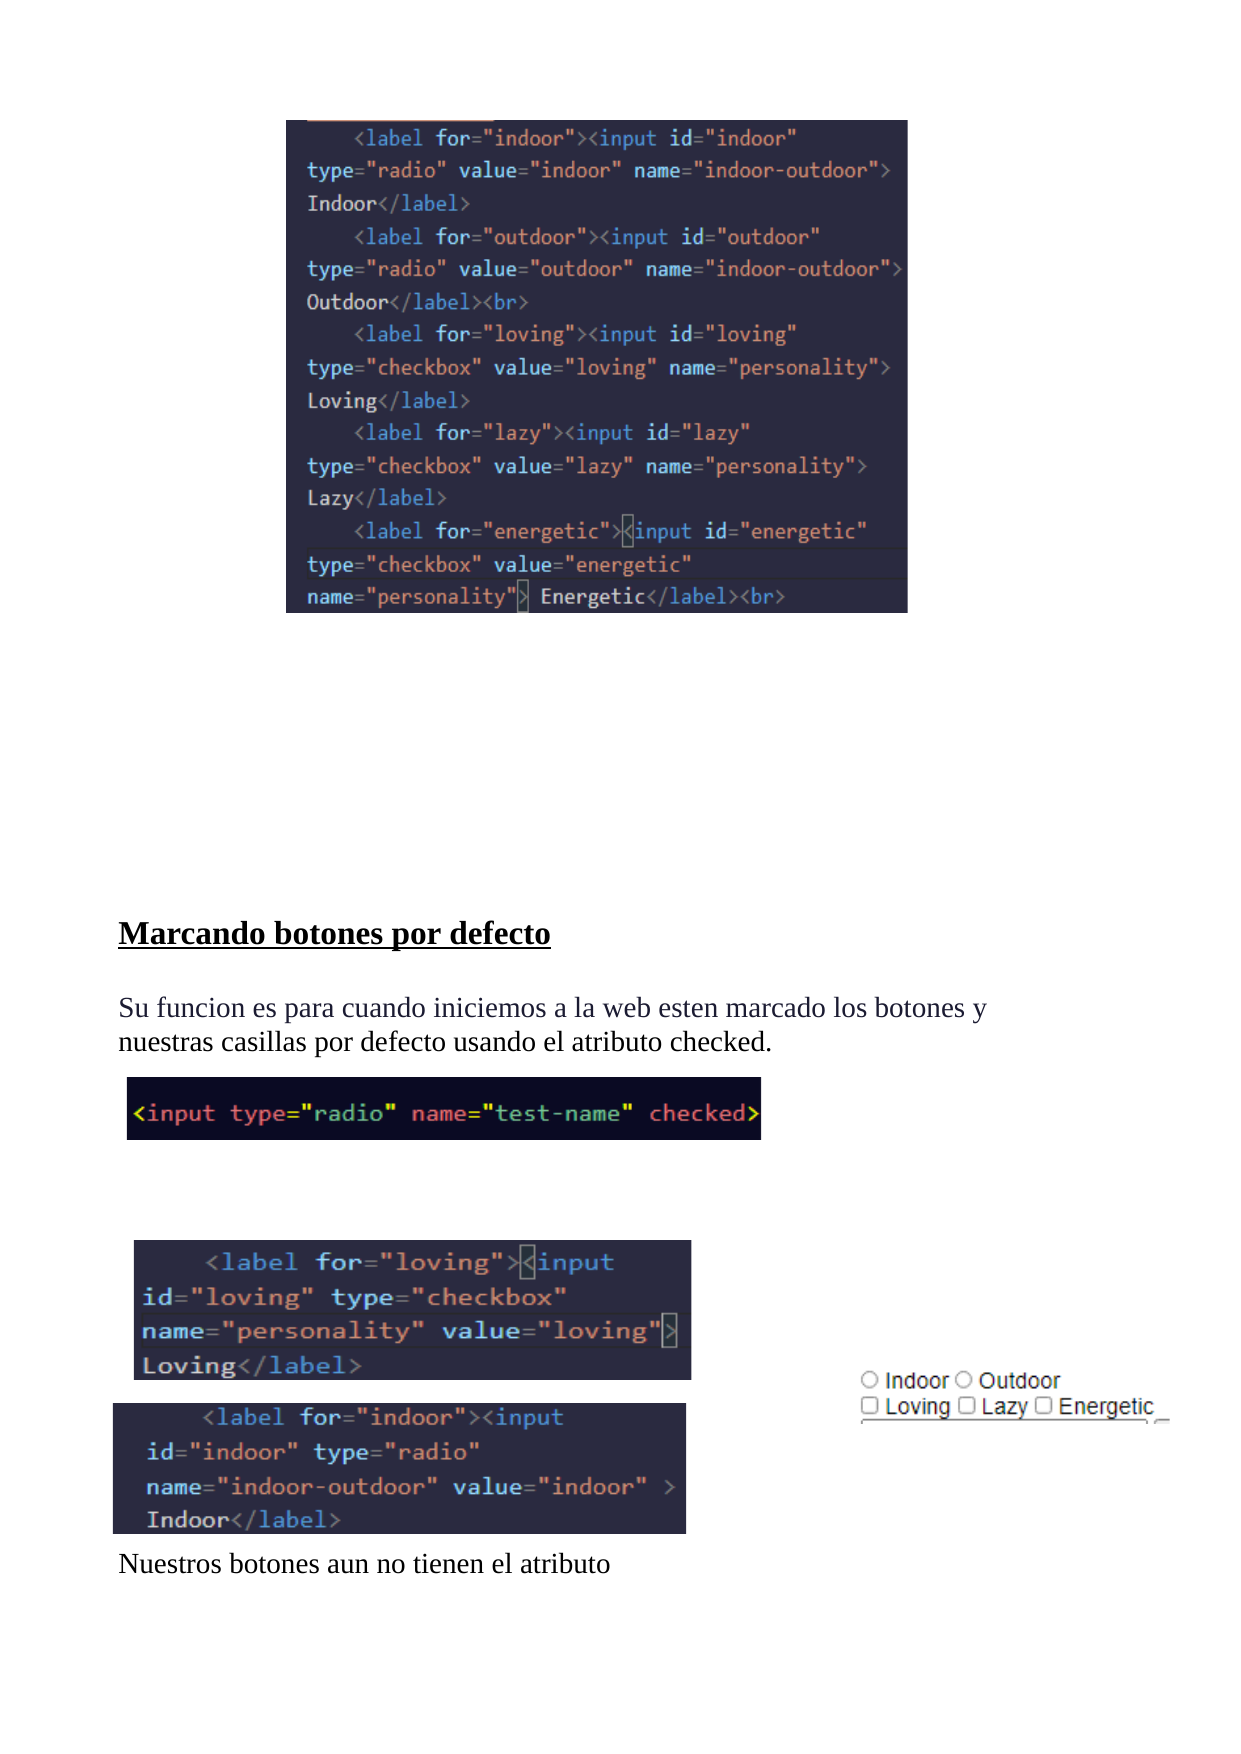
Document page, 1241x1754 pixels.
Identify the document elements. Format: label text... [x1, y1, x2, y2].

text nuestras casillas por defecto usando el atributo checked. [118, 1024, 1122, 1057]
text Su funcion es para cuando iniciemos a la web esten marcado los botones y [118, 990, 1122, 1024]
text Nuestros botones aun no tienen el atributo [118, 1546, 1122, 1579]
text Marcando botones por defecto [118, 913, 1122, 952]
